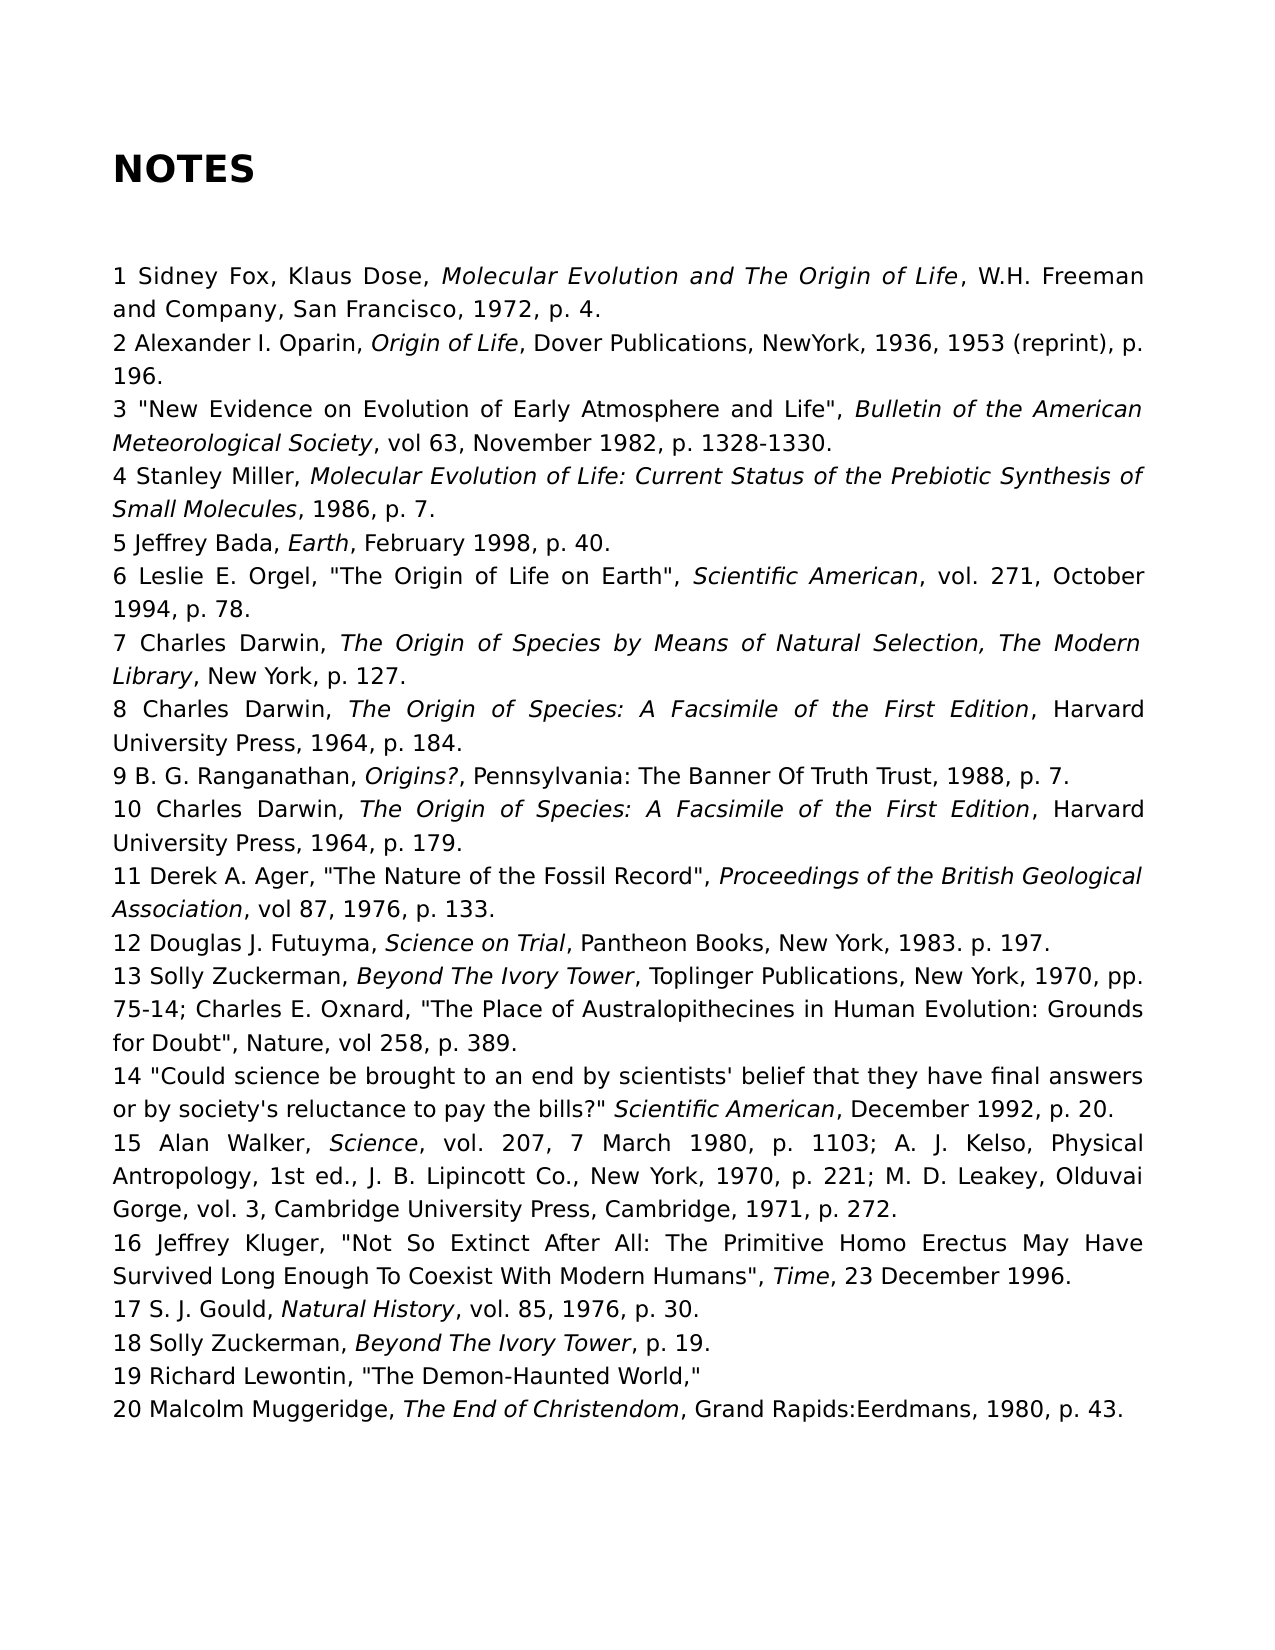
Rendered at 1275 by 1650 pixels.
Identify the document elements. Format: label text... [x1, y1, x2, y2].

text 16 Jeffrey Kluger, "Not So Extinct After All: The Primitive Homo Erectus May Have Survived Long Enough To Coexist With Modern Humans", Time, 23 December 1996. [112, 1224, 1145, 1291]
text 2 Alexander I. Oparin, Origin of Life, Dover Publications, NewYork, 1936, 1953 (reprint), p. 196. [112, 324, 1145, 391]
text 1 Sidney Fox, Klaus Dose, Molecular Evolution and The Origin of Life, W.H. Freeman and Company, San Francisco, 1972, p. 4. [112, 258, 1145, 324]
text 6 Leslie E. Orgel, "The Origin of Life on Earth", Scientific American, vol. 271, October 1994, p. 78. [112, 558, 1145, 624]
text 20 Malcolm Muggeridge, The End of Christendom, Grand Rapids:Eerdmans, 1980, p. 43. [112, 1391, 1145, 1424]
text 9 B. G. Ranganathan, Origins?, Pennsylvania: The Banner Of Truth Trust, 1988, p. 7. [112, 758, 1145, 791]
text 12 Douglas J. Futuyma, Science on Trial, Pantheon Books, New York, 1983. p. 197. [112, 924, 1145, 958]
text 3 "New Evidence on Evolution of Early Atmosphere and Life", Bulletin of the American Meteorological Society, vol 63, November 1982, p. 1328-1330. [112, 391, 1145, 458]
text 5 Jeffrey Bada, Earth, February 1998, p. 40. [112, 524, 1145, 558]
text 7 Charles Darwin, The Origin of Species by Means of Natural Selection, The Modern Library, New York, p. 127. [112, 624, 1145, 691]
text 17 S. J. Gould, Natural History, vol. 85, 1976, p. 30. [112, 1291, 1145, 1324]
text 18 Solly Zuckerman, Beyond The Ivory Tower, p. 19. [112, 1324, 1145, 1358]
text 8 Charles Darwin, The Origin of Species: A Facsimile of the First Edition, Harvard University Press, 1964, p. 184. [112, 691, 1145, 758]
text 13 Solly Zuckerman, Beyond The Ivory Tower, Toplinger Publications, New York, 1970, pp. 75-14; Charles E. Oxnard, "The Place of Australopithecines in Human Evolution: Grounds for Doubt", Nature, vol 258, p. 389. [112, 958, 1145, 1058]
text 4 Stanley Miller, Molecular Evolution of Life: Current Status of the Prebiotic Synthesis of Small Molecules, 1986, p. 7. [112, 458, 1145, 524]
text 10 Charles Darwin, The Origin of Species: A Facsimile of the First Edition, Harvard University Press, 1964, p. 179. [112, 791, 1145, 858]
text 15 Alan Walker, Science, vol. 207, 7 March 1980, p. 1103; A. J. Kelso, Physical Antropology, 1st ed., J. B. Lipincott Co., New York, 1970, p. 221; M. D. Leakey, Olduvai Gorge, vol. 3, Cambridge University Press, Cambridge, 1971, p. 272. [112, 1124, 1145, 1224]
text 19 Richard Lewontin, "The Demon-Haunted World," [112, 1358, 1145, 1391]
text 11 Derek A. Ager, "The Nature of the Fossil Record", Proceedings of the British Geological Association, vol 87, 1976, p. 133. [112, 858, 1145, 924]
text NOTES [112, 148, 1145, 191]
text 14 "Could science be brought to an end by scientists' belief that they have final answers or by society's reluctance to pay the bills?" Scientific American, December 1992, p. 20. [112, 1058, 1145, 1124]
